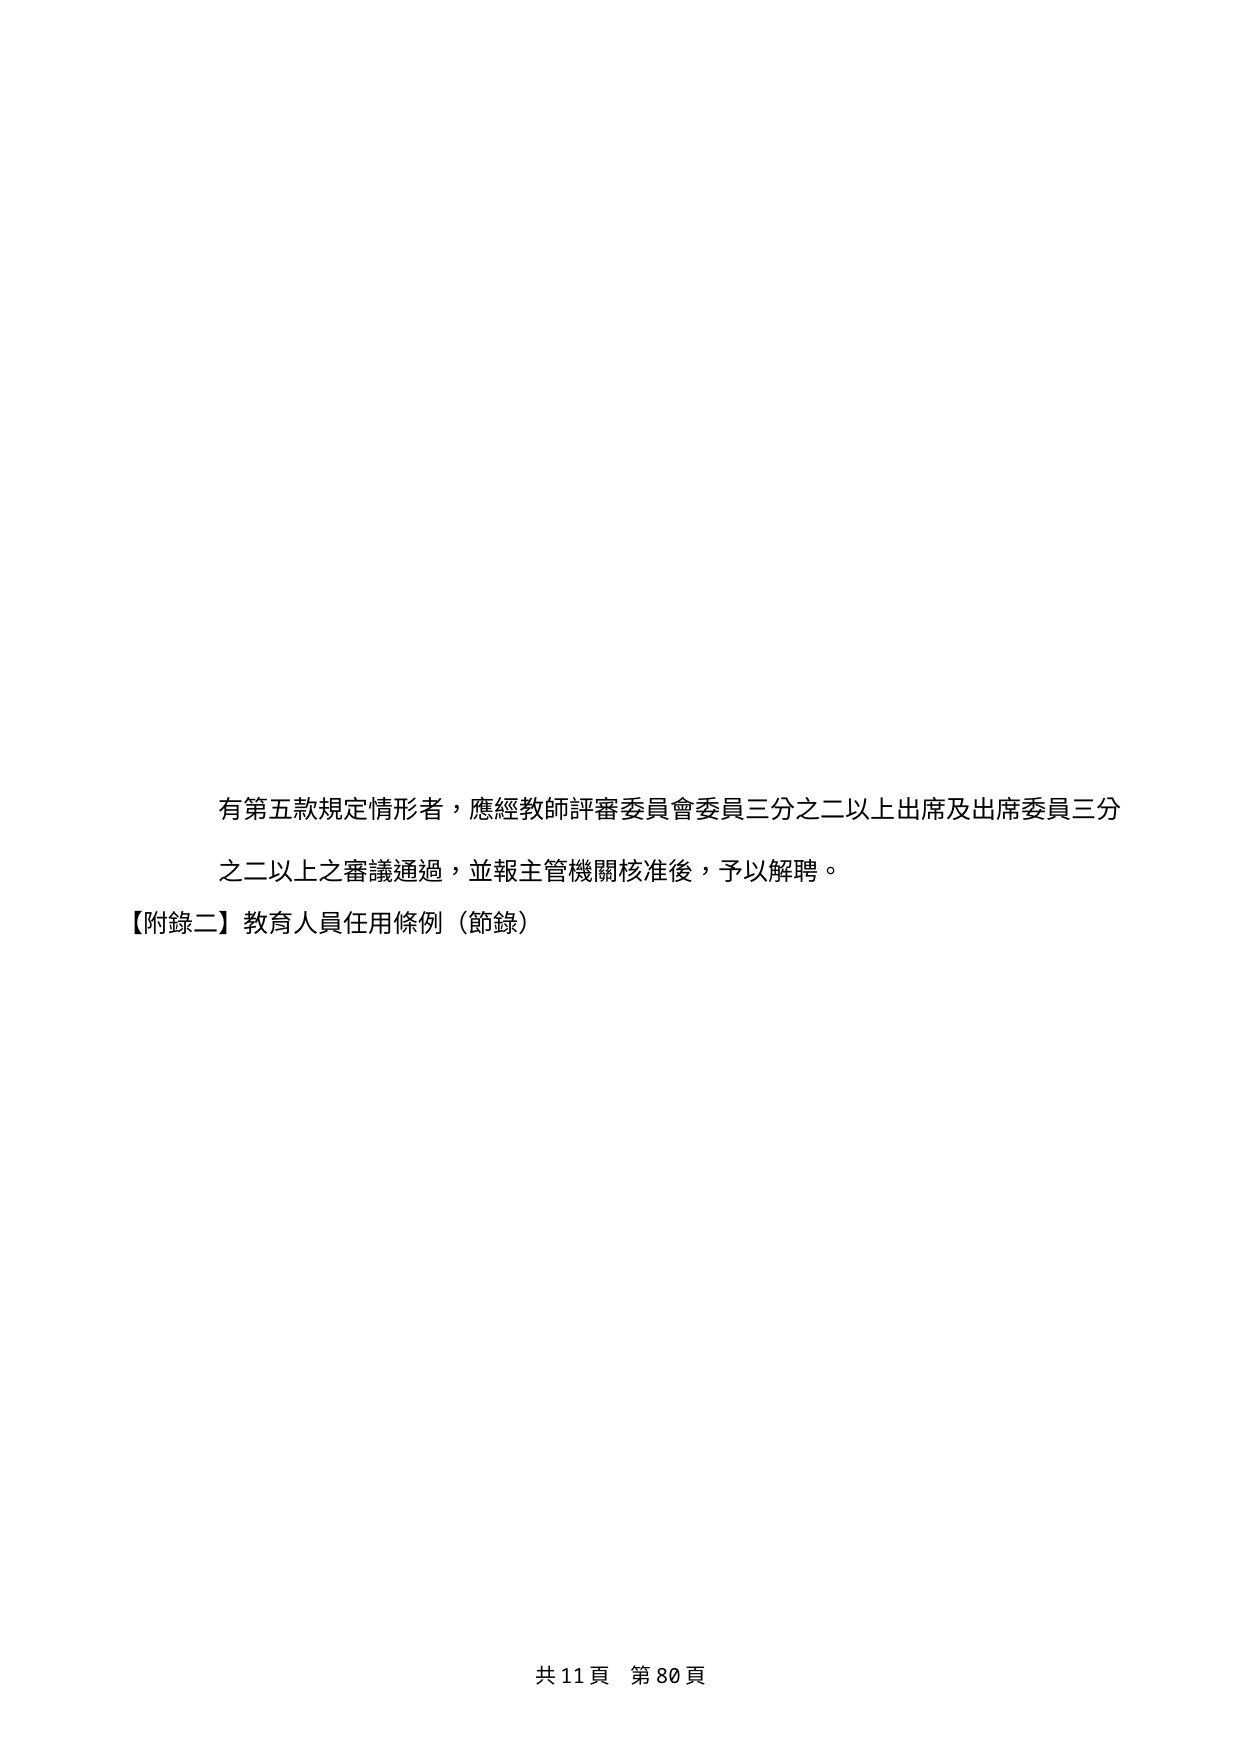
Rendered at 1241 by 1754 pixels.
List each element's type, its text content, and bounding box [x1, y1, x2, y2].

text 【附錄二】教育人員任用條例（節錄） [118, 903, 1122, 939]
text 有第五款規定情形者，應經教師評審委員會委員三分之二以上出席及出席委員三分之二以上之審議通過，並報主管機關核准後，予以解聘。 [118, 766, 1122, 891]
